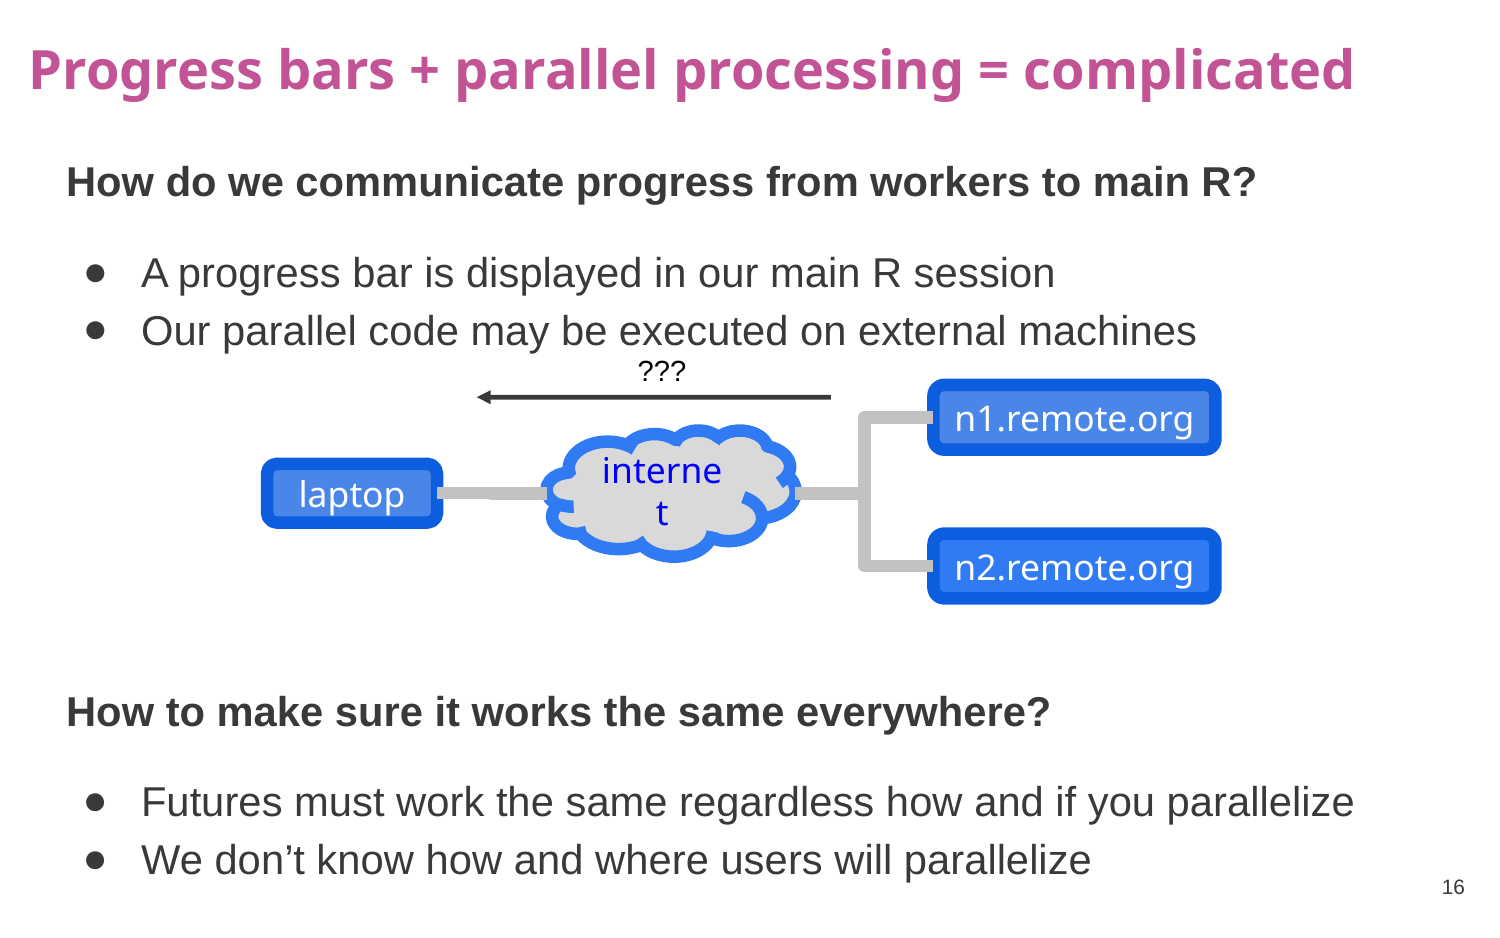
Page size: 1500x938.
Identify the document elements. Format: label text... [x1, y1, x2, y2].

text_box n1.remote.org [933, 384, 1216, 450]
text_box ??? [622, 337, 733, 373]
title Progress bars + parallel processing = complicated [13, 20, 1480, 136]
list How do we communicate progress from workers to main R? A progress bar is displayed in our main R session Our parallel code may be executed on external machines [51, 136, 1449, 616]
text_box How to make sure it works the same everywhere? Futures must work the same regardless how and if you parallelize We don’t know how and where users will parallelize [51, 661, 1456, 892]
text_box laptop [267, 463, 438, 523]
slide_number [1389, 849, 1480, 922]
text_box n2.remote.org [933, 533, 1216, 599]
text_box internet [546, 430, 796, 557]
